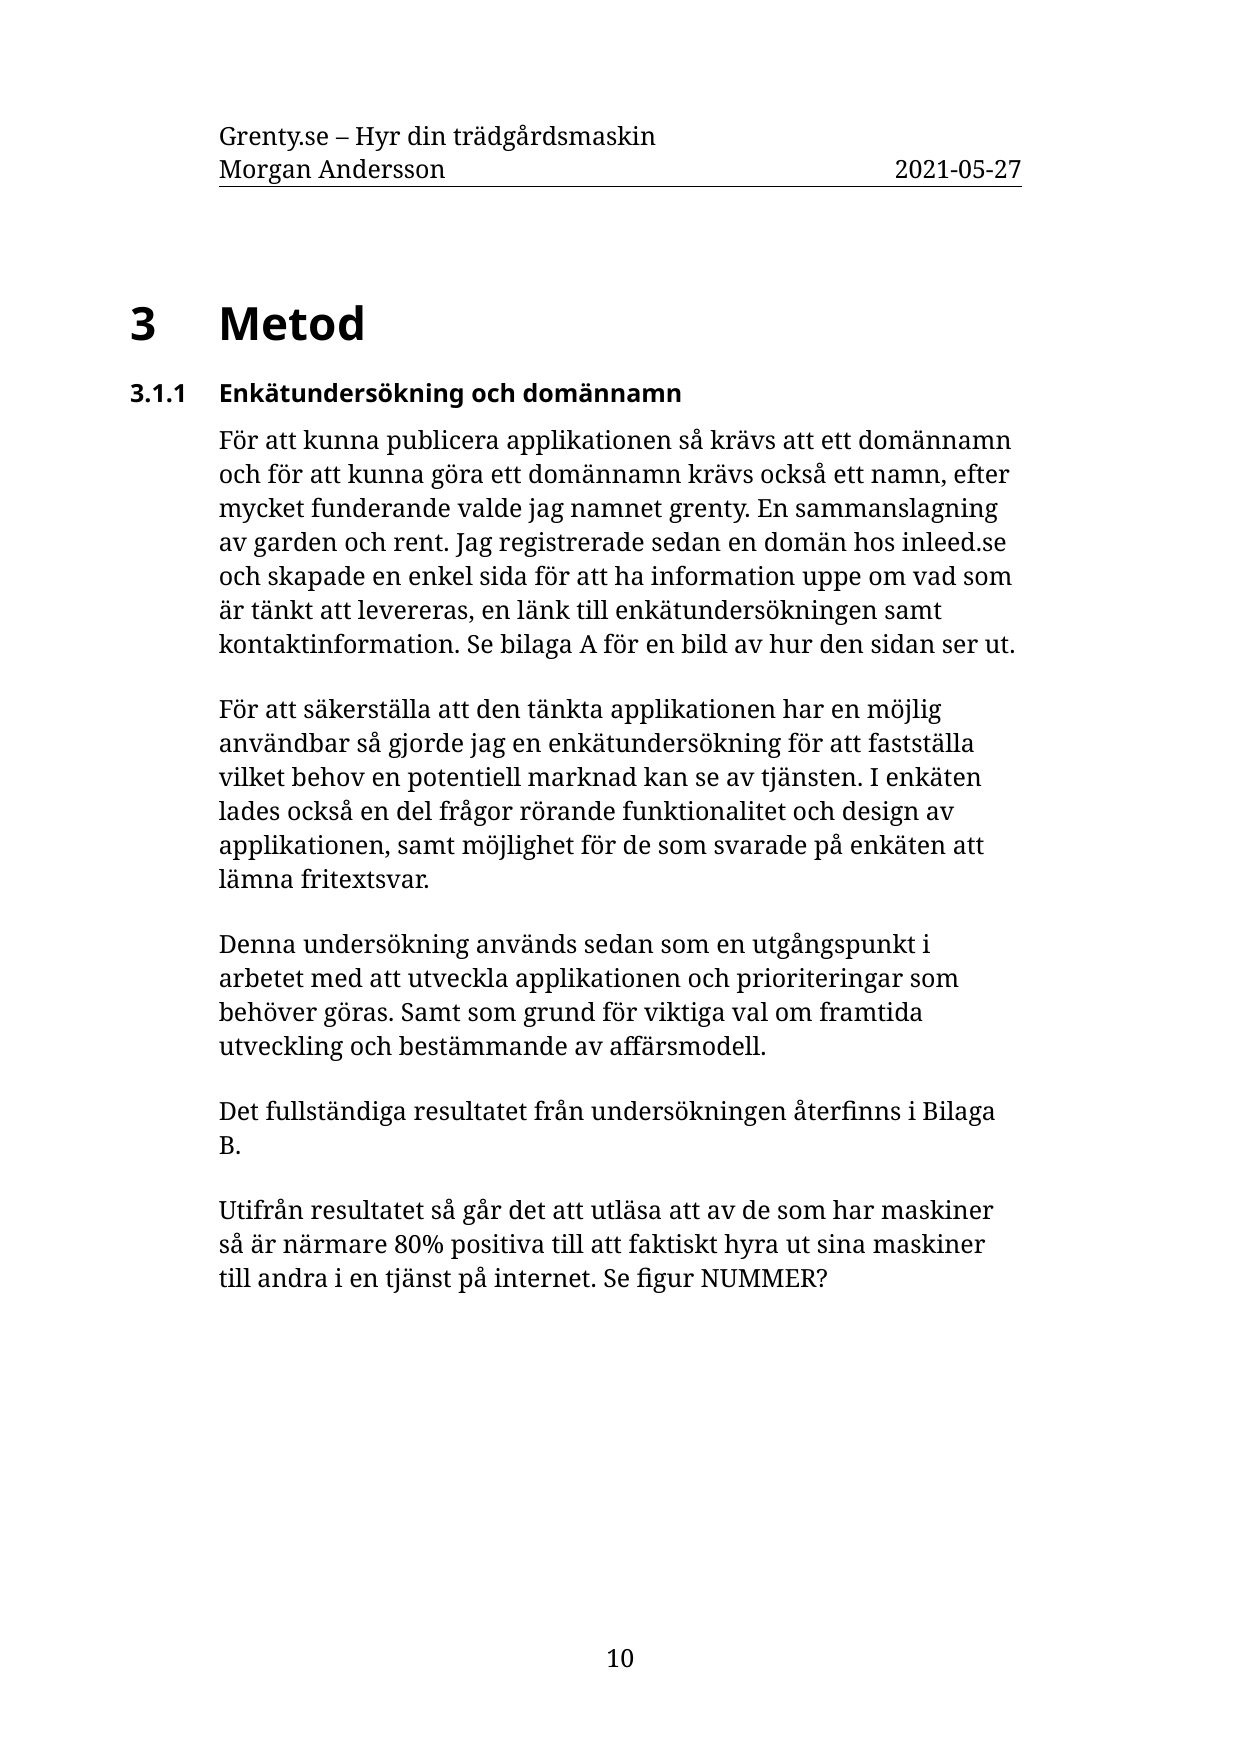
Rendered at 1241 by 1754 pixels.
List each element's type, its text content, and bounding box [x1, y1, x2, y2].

subtitle Enkätundersökning och domännamn [130, 375, 1022, 409]
text För att kunna publicera applikationen så krävs att ett domännamn och för att kunna göra ett domännamn krävs också ett namn, efter mycket funderande valde jag namnet grenty. En sammanslagning av garden och rent. Jag registrerade sedan en domän hos inleed.se och skapade en enkel sida för att ha information uppe om vad som är tänkt att levereras, en länk till enkätundersökningen samt kontaktinformation. Se bilaga A för en bild av hur den sidan ser ut. [218, 422, 1022, 661]
text Denna undersökning används sedan som en utgångspunkt i arbetet med att utveckla applikationen och prioriteringar som behöver göras. Samt som grund för viktiga val om framtida utveckling och bestämmande av affärsmodell. [218, 927, 1022, 1063]
text Det fullständiga resultatet från undersökningen återfinns i Bilaga B. [218, 1093, 1022, 1162]
text Utifrån resultatet så går det att utläsa att av de som har maskiner så är närmare 80% positiva till att faktiskt hyra ut sina maskiner till andra i en tjänst på internet. Se figur NUMMER? [218, 1192, 1022, 1294]
text För att säkerställa att den tänkta applikationen har en möjlig användbar så gjorde jag en enkätundersökning för att fastställa vilket behov en potentiell marknad kan se av tjänsten. I enkäten lades också en del frågor rörande funktionalitet och design av applikationen, samt möjlighet för de som svarade på enkäten att lämna fritextsvar. [218, 691, 1022, 896]
subtitle Metod [130, 291, 1022, 353]
